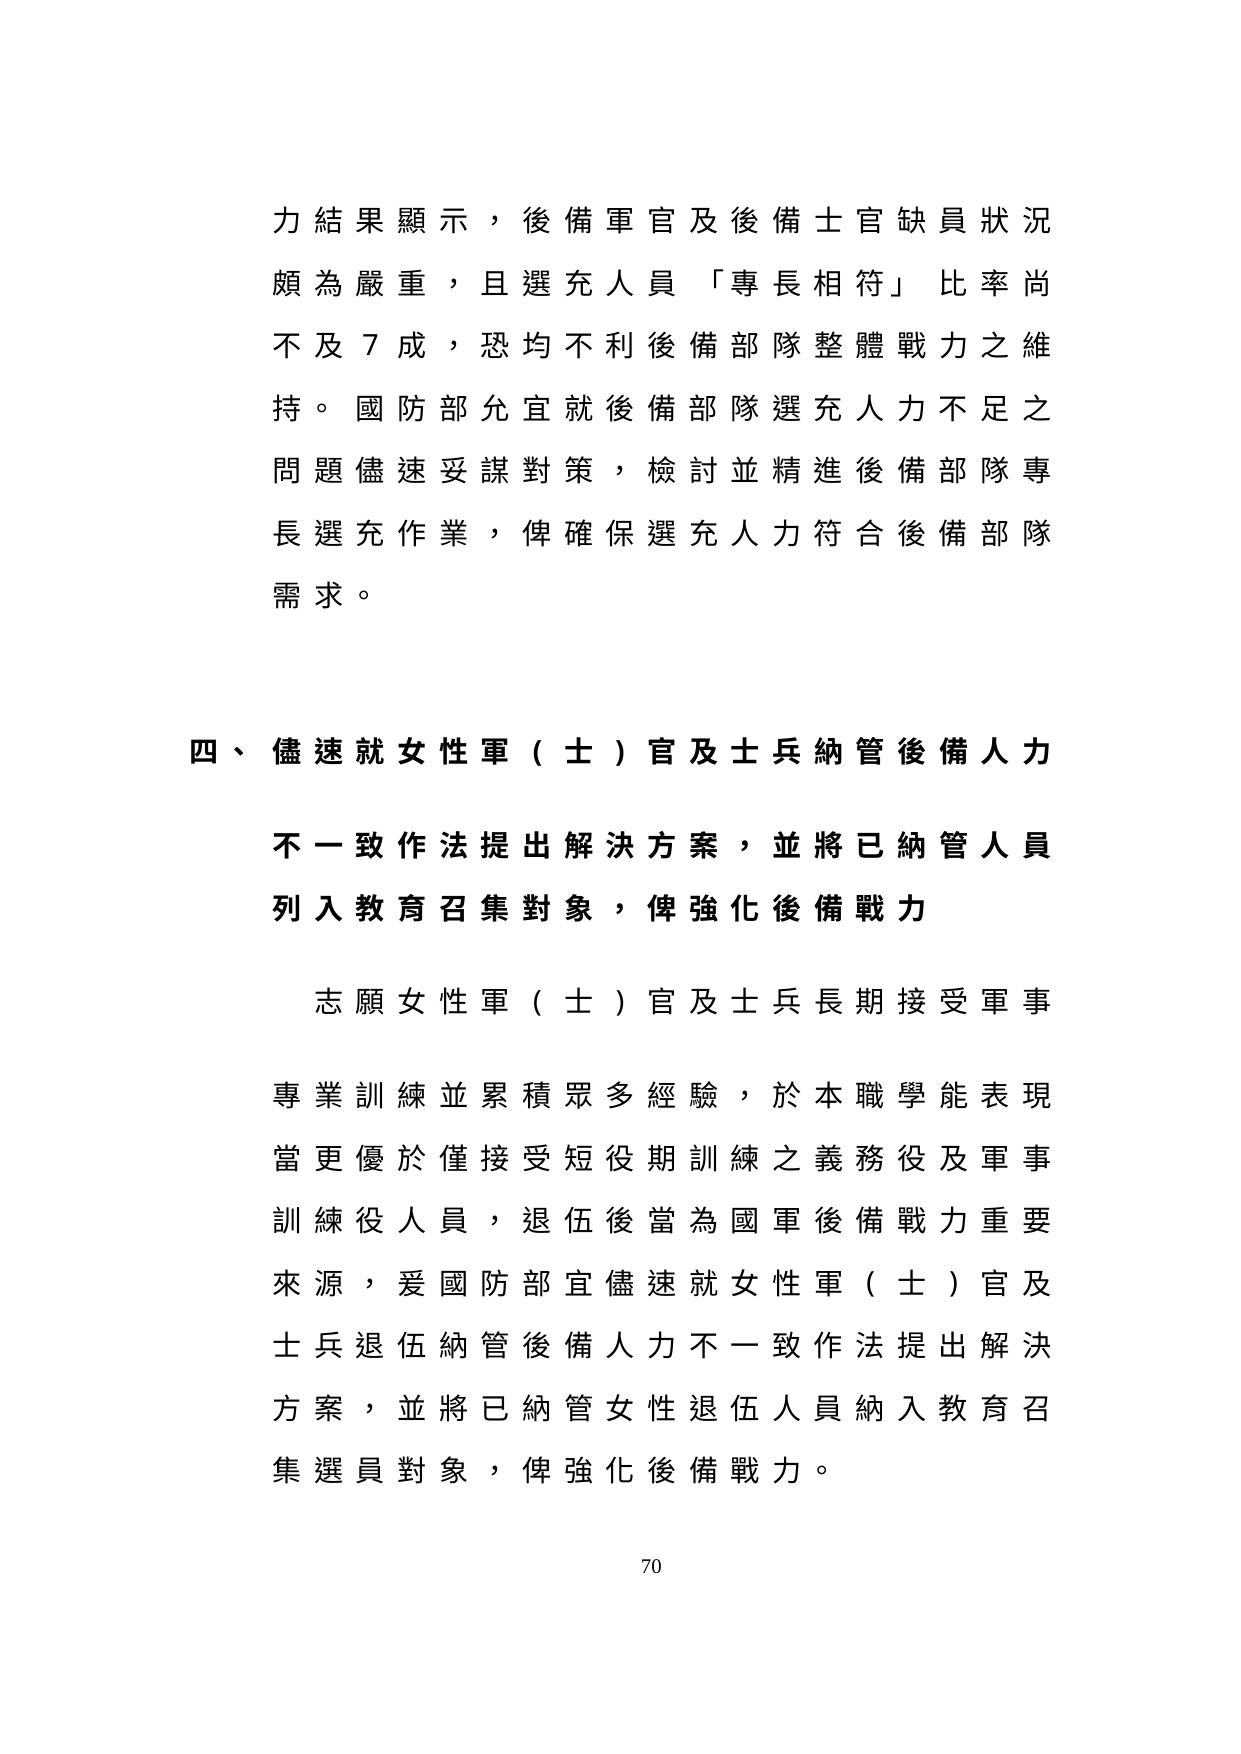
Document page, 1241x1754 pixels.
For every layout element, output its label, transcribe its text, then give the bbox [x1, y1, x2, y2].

text 志願女性軍(士)官及士兵長期接受軍事專業訓練並累積眾多經驗，於本職學能表現當更優於僅接受短役期訓練之義務役及軍事訓練役人員，退伍後當為國軍後備戰力重要來源，爰國防部宜儘速就女性軍(士)官及士兵退伍納管後備人力不一致作法提出解決方案，並將已納管女性退伍人員納入教育召集選員對象，俾強化後備戰力。 [242, 927, 1058, 1490]
text 四、儘速就女性軍(士)官及士兵納管後備人力不一致作法提出解決方案，並將已納管人員列入教育召集對象，俾強化後備戰力 [183, 677, 1058, 927]
text 力結果顯示，後備軍官及後備士官缺員狀況頗為嚴重，且選充人員「專長相符」比率尚不及7成，恐均不利後備部隊整體戰力之維持。國防部允宜就後備部隊選充人力不足之問題儘速妥謀對策，檢討並精進後備部隊專長選充作業，俾確保選充人力符合後備部隊需求。 [242, 177, 1058, 615]
